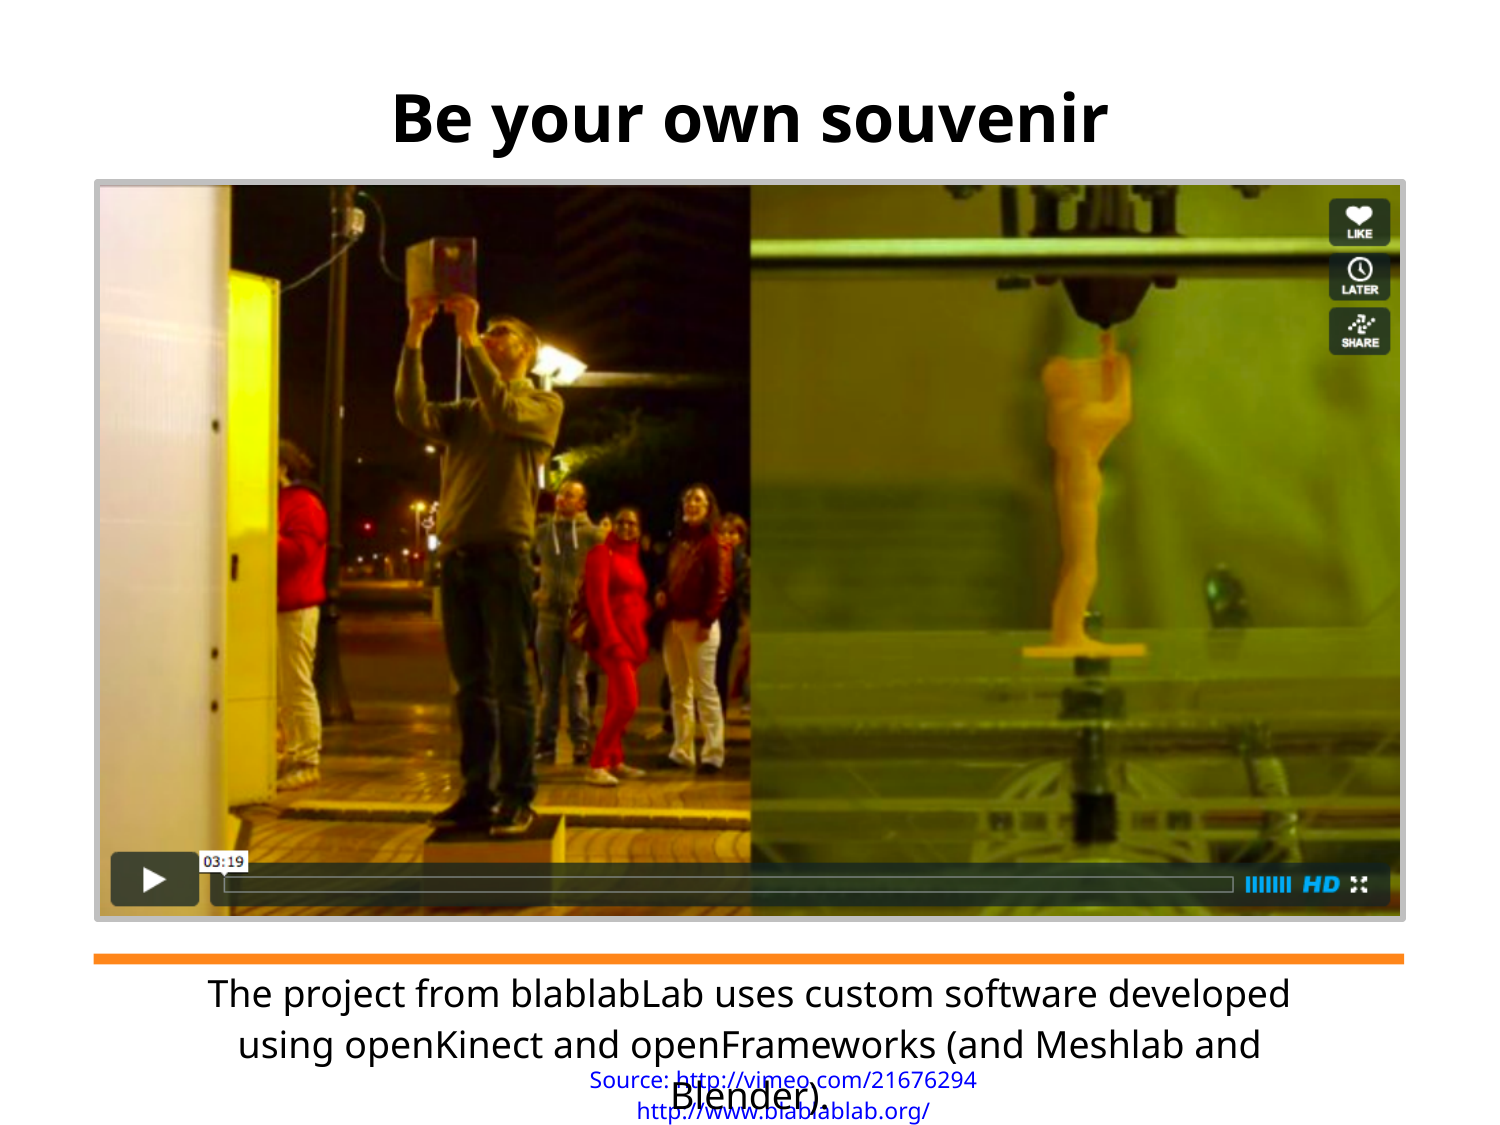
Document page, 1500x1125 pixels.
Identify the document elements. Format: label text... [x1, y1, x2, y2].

text_box Source: http://vimeo.com/21676294 http://www.blablablab.org/ [574, 1064, 926, 1123]
title Be your own souvenir [75, 44, 1426, 188]
picture [0, 0, 1500, 1125]
text_box The project from blablabLab uses custom software developed using openKinect and openFrameworks (and Meshlab and Blender). [158, 960, 1342, 1064]
